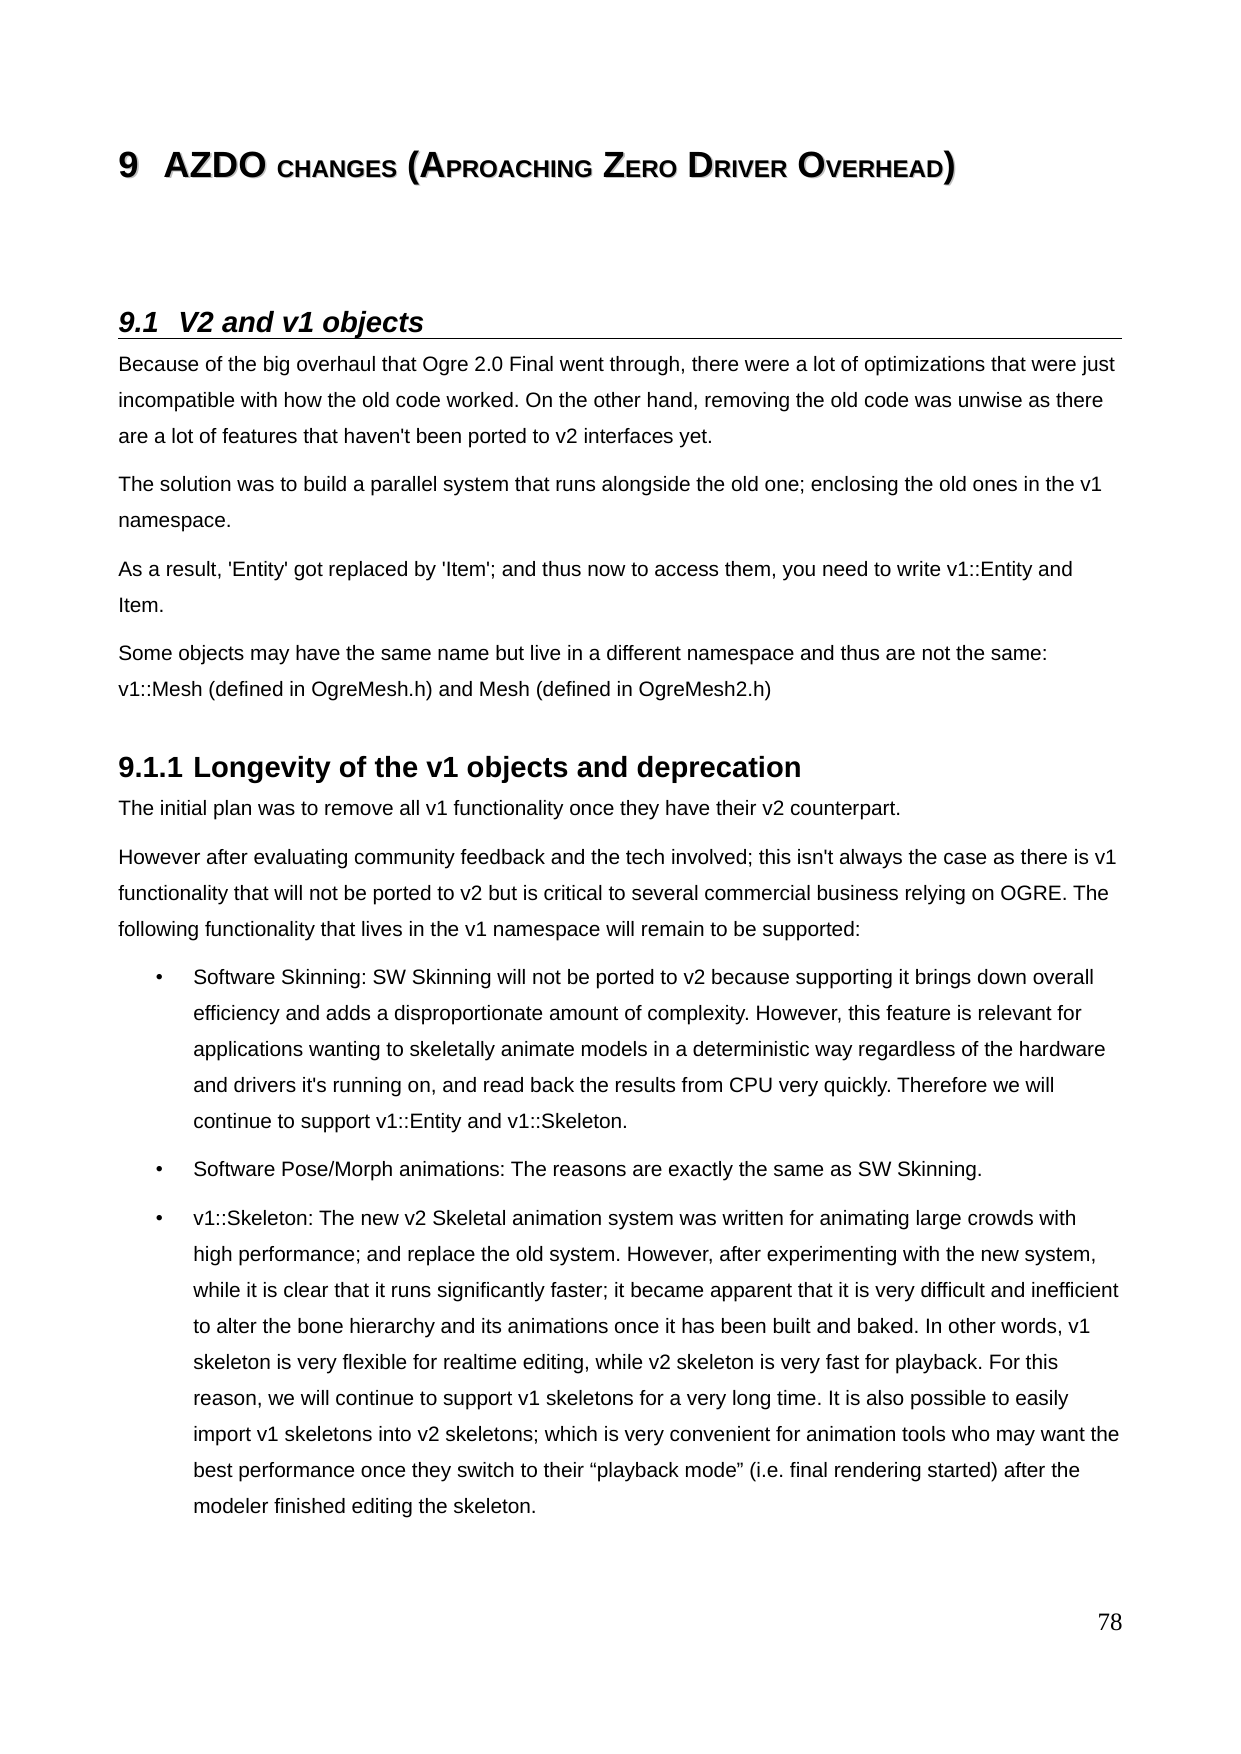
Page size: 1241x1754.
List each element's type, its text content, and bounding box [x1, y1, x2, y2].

subtitle Longevity of the v1 objects and deprecation [118, 750, 1122, 784]
text Because of the big overhaul that Ogre 2.0 Final went through, there were a lot of optimizations that were just incompatible with how the old code worked. On the other hand, removing the old code was unwise as there are a lot of features that haven't been ported to v2 interfaces yet. [118, 352, 1122, 448]
list Software Pose/Morph animations: The reasons are exactly the same as SW Skinning. [156, 1157, 1122, 1181]
text Some objects may have the same name but live in a different namespace and thus are not the same: v1::Mesh (defined in OgreMesh.h) and Mesh (defined in OgreMesh2.h) [118, 641, 1122, 701]
list v1::Skeleton: The new v2 Skeletal animation system was written for animating large crowds with high performance; and replace the old system. However, after experimenting with the new system, while it is clear that it runs significantly faster; it became apparent that it is very difficult and inefficient to alter the bone hierarchy and its animations once it has been built and baked. In other words, v1 skeleton is very flexible for realtime editing, while v2 skeleton is very fast for playback. For this reason, we will continue to support v1 skeletons for a very long time. It is also possible to easily import v1 skeletons into v2 skeletons; which is very convenient for animation tools who may want the best performance once they switch to their “playback mode” (i.e. final rendering started) after the modeler finished editing the skeleton. [156, 1206, 1122, 1517]
text However after evaluating community feedback and the tech involved; this isn't always the case as there is v1 functionality that will not be ported to v2 but is critical to several commercial business relying on OGRE. The following functionality that lives in the v1 namespace will remain to be supported: [118, 845, 1122, 941]
text The initial plan was to remove all v1 functionality once they have their v2 counterpart. [118, 796, 1122, 820]
text The solution was to build a parallel system that runs alongside the old one; enclosing the old ones in the v1 namespace. [118, 472, 1122, 532]
subtitle V2 and v1 objects [118, 305, 1122, 338]
list Software Skinning: SW Skinning will not be ported to v2 because supporting it brings down overall efficiency and adds a disproportionate amount of complexity. However, this feature is relevant for applications wanting to skeletally animate models in a deterministic way regardless of the hardware and drivers it's running on, and read back the results from CPU very quickly. Therefore we will continue to support v1::Entity and v1::Skeleton. [156, 965, 1122, 1133]
text As a result, 'Entity' got replaced by 'Item'; and thus now to access them, you need to write v1::Entity and Item. [118, 556, 1122, 616]
subtitle AZDO changes (Aproaching Zero Driver Overhead) [118, 143, 1122, 185]
